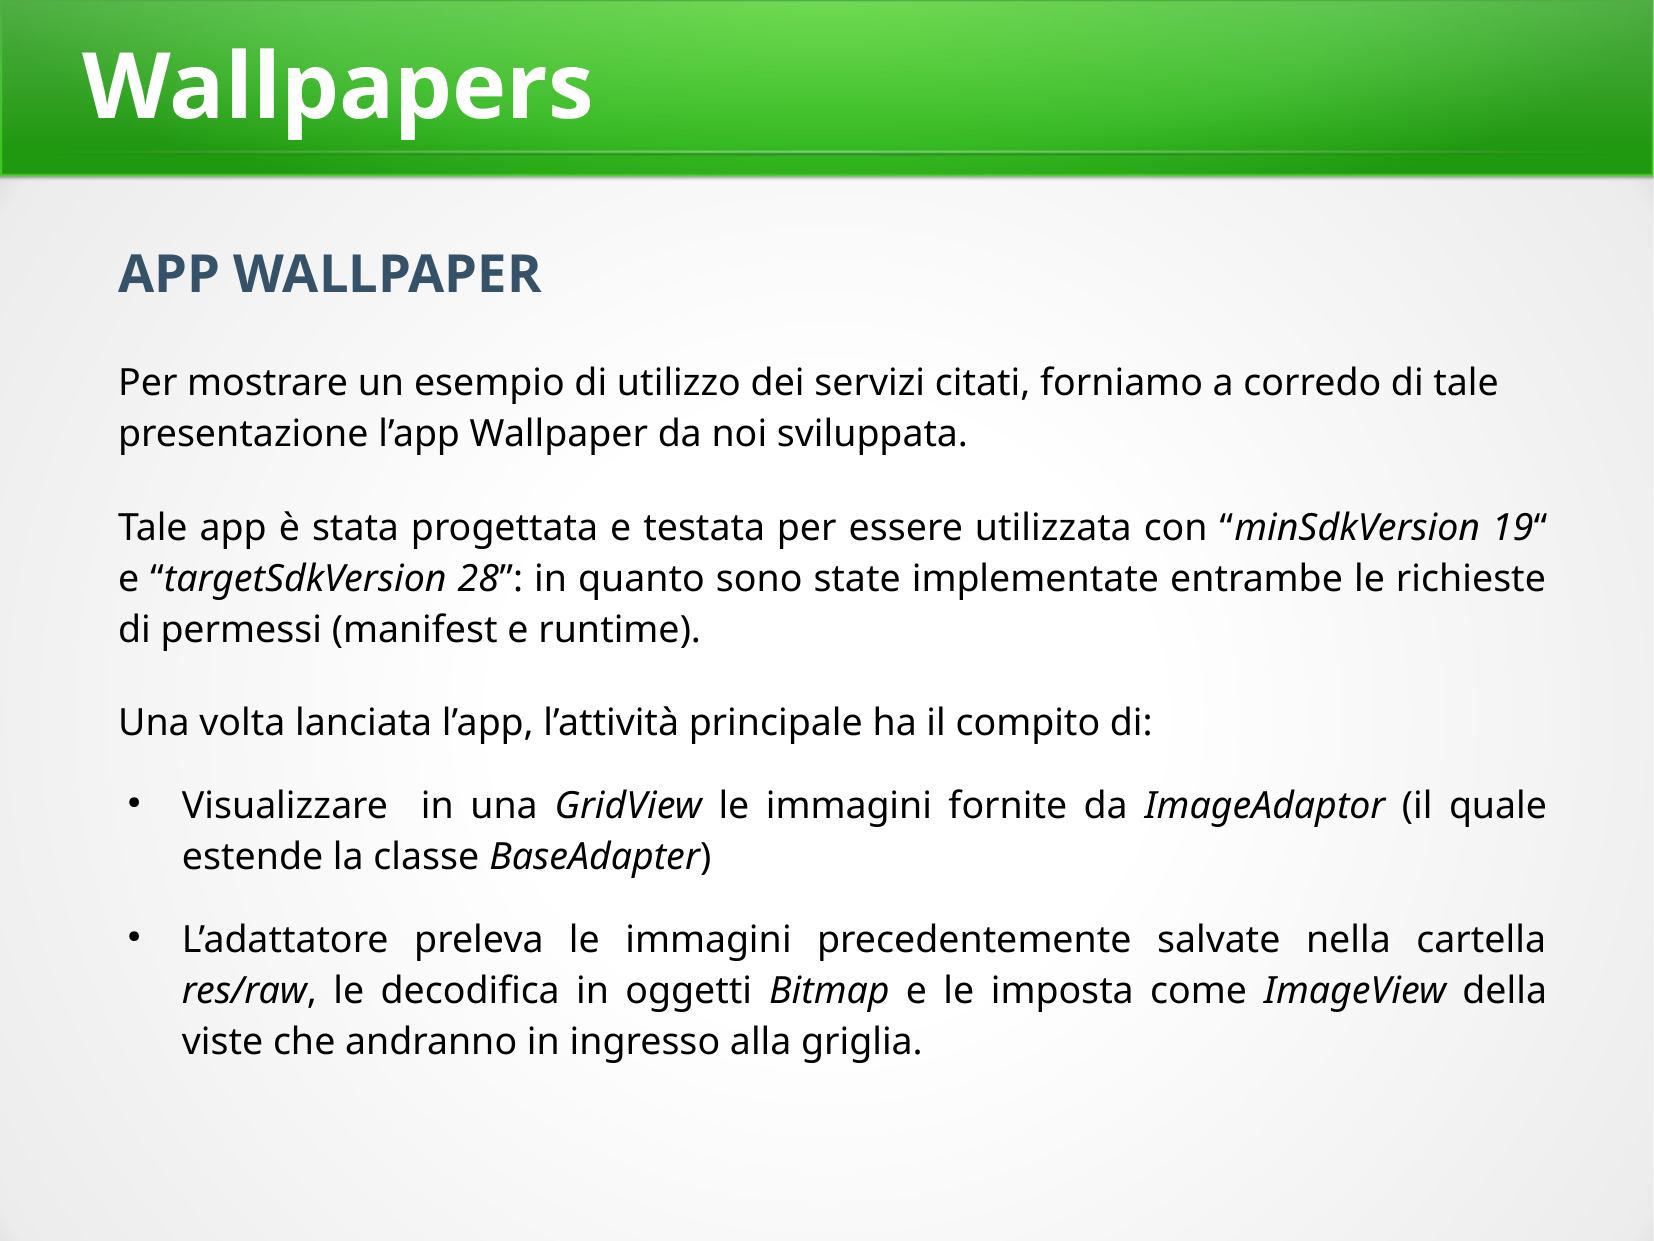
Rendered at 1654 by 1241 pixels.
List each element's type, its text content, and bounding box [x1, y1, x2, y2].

list [35, 916, 1524, 1170]
list APP WALLPAPER Per mostrare un esempio di utilizzo dei servizi citati, forniamo a corredo di tale presentazione l’app Wallpaper da noi sviluppata. Tale app è stata progettata e testata per essere utilizzata con “minSdkVersion 19“ e “targetSdkVersion 28”: in quanto sono state implementate entrambe le richieste di permessi (manifest e runtime). Una volta lanciata l’app, l’attività principale ha il compito di: Visualizzare in una GridView le immagini fornite da ImageAdaptor (il quale estende la classe BaseAdapter) L’adattatore preleva le immagini precedentemente salvate nella cartella res/raw, le decodifica in oggetti Bitmap e le imposta come ImageView della viste che andranno in ingresso alla griglia. [118, 236, 1548, 1170]
picture [0, 0, 1654, 1241]
title Wallpapers [82, 11, 1571, 154]
